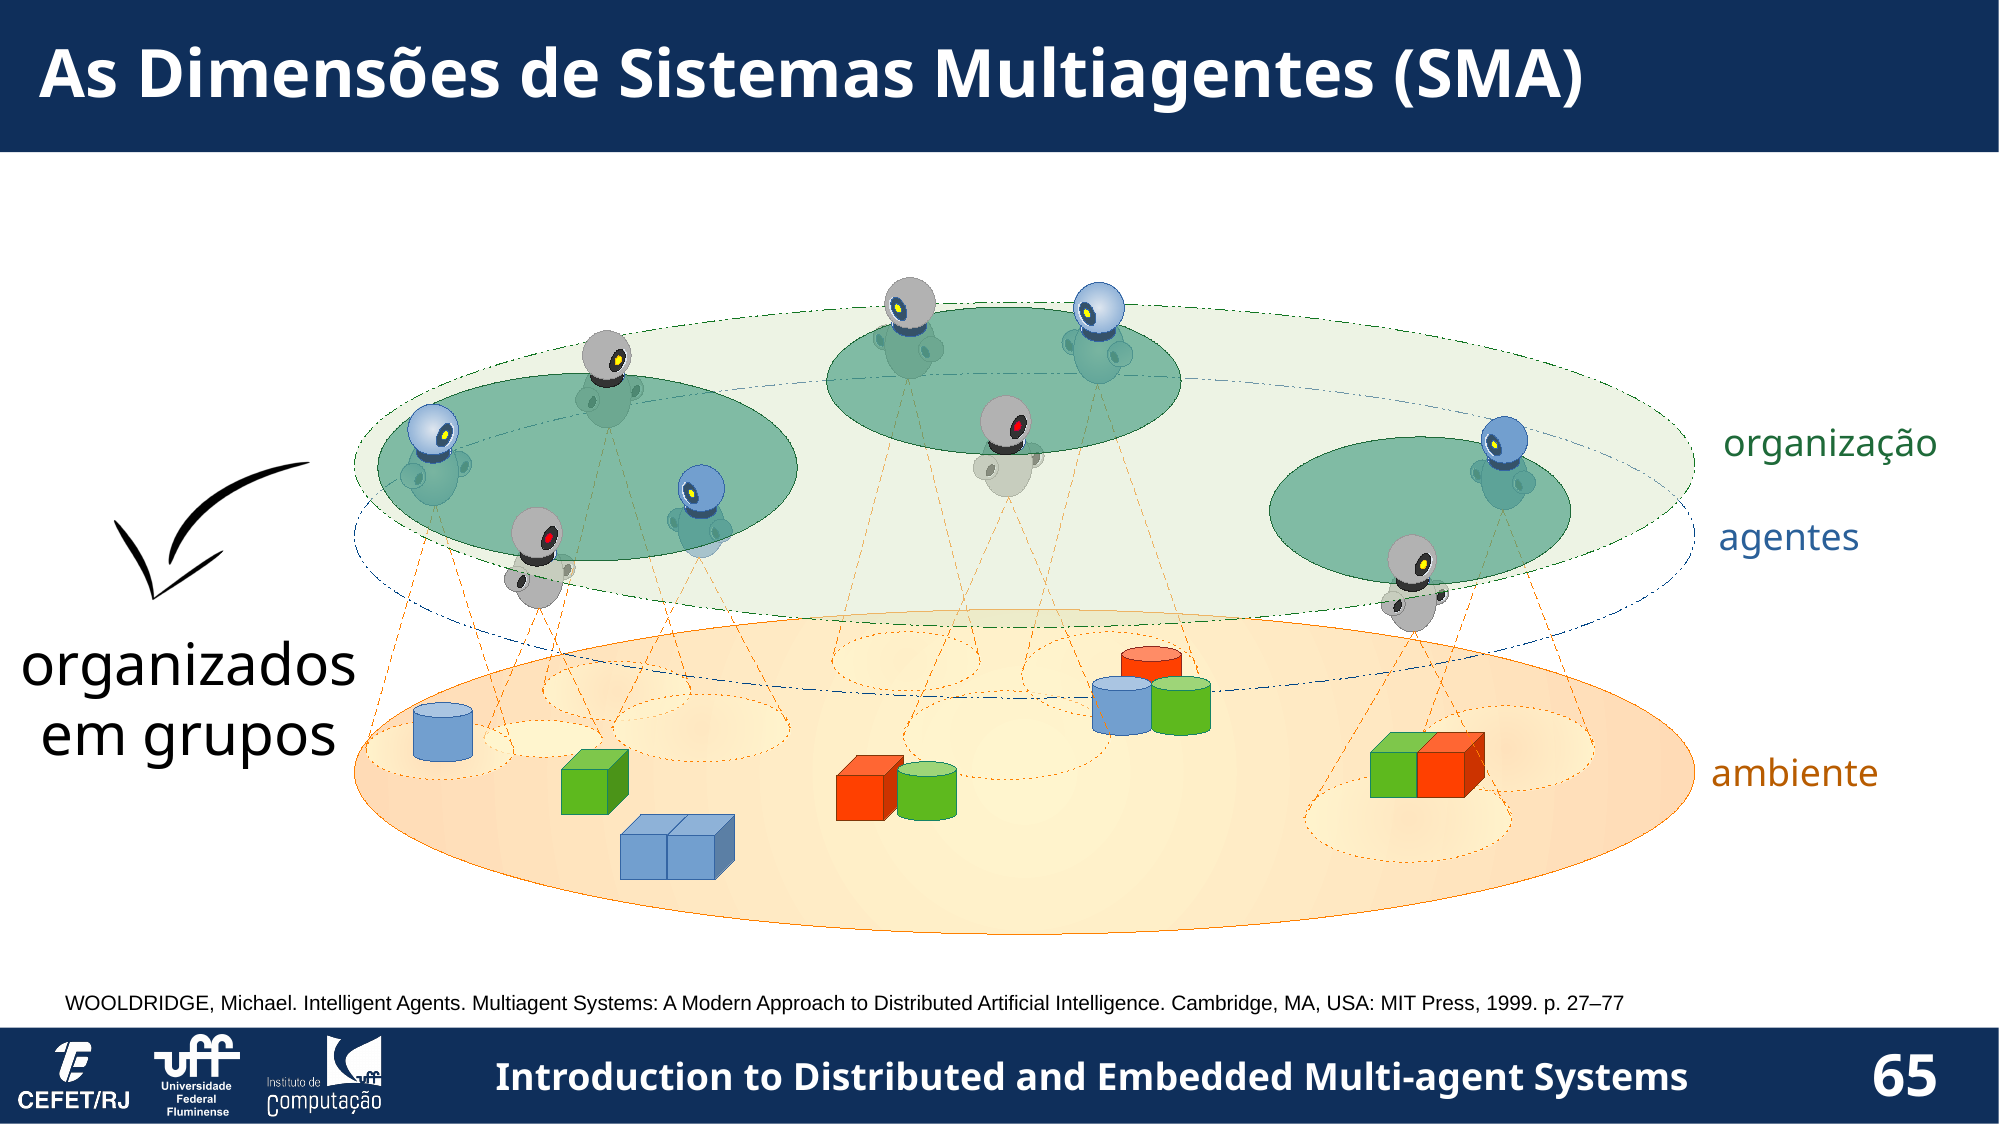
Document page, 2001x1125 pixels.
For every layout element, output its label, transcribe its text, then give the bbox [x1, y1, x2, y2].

text_box organizados em grupos [0, 620, 396, 775]
text_box As Dimensões de Sistemas Multiagentes (SMA) [25, 23, 1999, 119]
text_box [354, 277, 1695, 935]
picture [18, 1021, 129, 1125]
picture [265, 1033, 383, 1117]
text_box WOOLDRIDGE, Michael. Intelligent Agents. Multiagent Systems: A Modern Approach to Distributed Artificial Intelligence. Cambridge, MA, USA: MIT Press, 1999. p. 27–77 [50, 982, 1969, 1023]
text_box ambiente [1618, 741, 1973, 802]
picture [93, 393, 311, 611]
text_box agentes [1612, 505, 1967, 566]
picture [153, 1033, 241, 1121]
text_box organização [1653, 411, 2000, 472]
